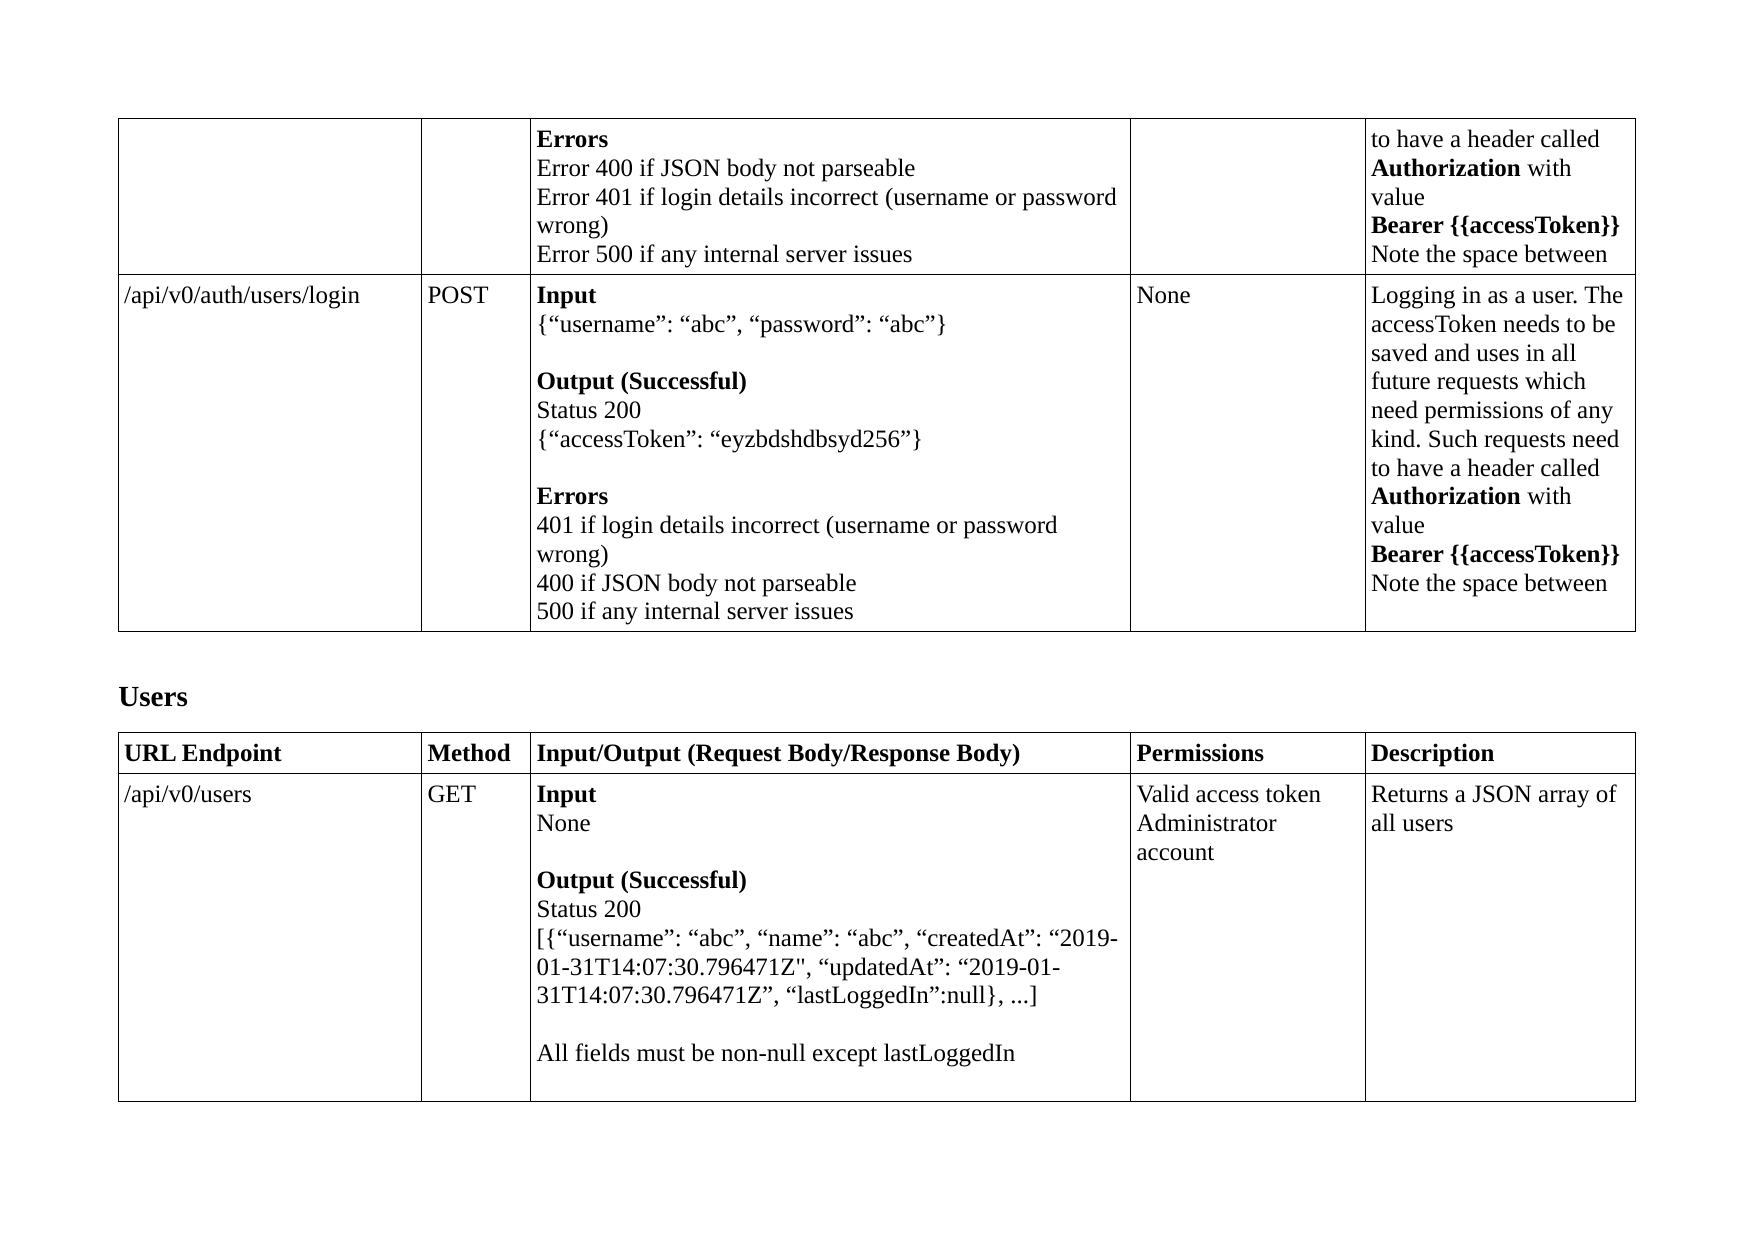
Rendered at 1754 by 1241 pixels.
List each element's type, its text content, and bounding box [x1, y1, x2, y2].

table_cell Returns a JSON array of all users [1366, 774, 1635, 1101]
table_cell to have a header called Authorization with value Bearer {{accessToken}} Note the space between [1366, 119, 1635, 274]
table_cell Input {“username”: “abc”, “password”: “abc”} Output (Successful) Status 200 {“accessToken”: “eyzbdshdbsyd256”} Errors 401 if login details incorrect (username or password wrong) 400 if JSON body not parseable 500 if any internal server issues [531, 275, 1130, 631]
table_header Method [422, 733, 530, 773]
table_header URL Endpoint [119, 733, 421, 773]
table_header Input/Output (Request Body/Response Body) [531, 733, 1130, 773]
text Users [118, 679, 1635, 712]
table_cell Valid access token Administrator account [1131, 774, 1365, 1101]
table_header Permissions [1131, 733, 1365, 773]
table_cell GET [422, 774, 530, 1101]
table_cell POST [422, 275, 530, 631]
table_cell None [1131, 275, 1365, 631]
table_cell Logging in as a user. The accessToken needs to be saved and uses in all future requests which need permissions of any kind. Such requests need to have a header called Authorization with value Bearer {{accessToken}} Note the space between [1366, 275, 1635, 631]
table_cell [119, 119, 421, 274]
table_cell Errors Error 400 if JSON body not parseable Error 401 if login details incorrect (username or password wrong) Error 500 if any internal server issues [531, 119, 1130, 274]
table_cell [422, 119, 530, 274]
table_cell /api/v0/auth/users/login [119, 275, 421, 631]
table_cell /api/v0/users [119, 774, 421, 1101]
table_cell Input None Output (Successful) Status 200 [{“username”: “abc”, “name”: “abc”, “createdAt”: “2019-01-31T14:07:30.796471Z", “updatedAt”: “2019-01-31T14:07:30.796471Z”, “lastLoggedIn”:null}, ...] All fields must be non-null except lastLoggedIn [531, 774, 1130, 1101]
table_header Description [1366, 733, 1635, 773]
table_cell [1131, 119, 1365, 274]
